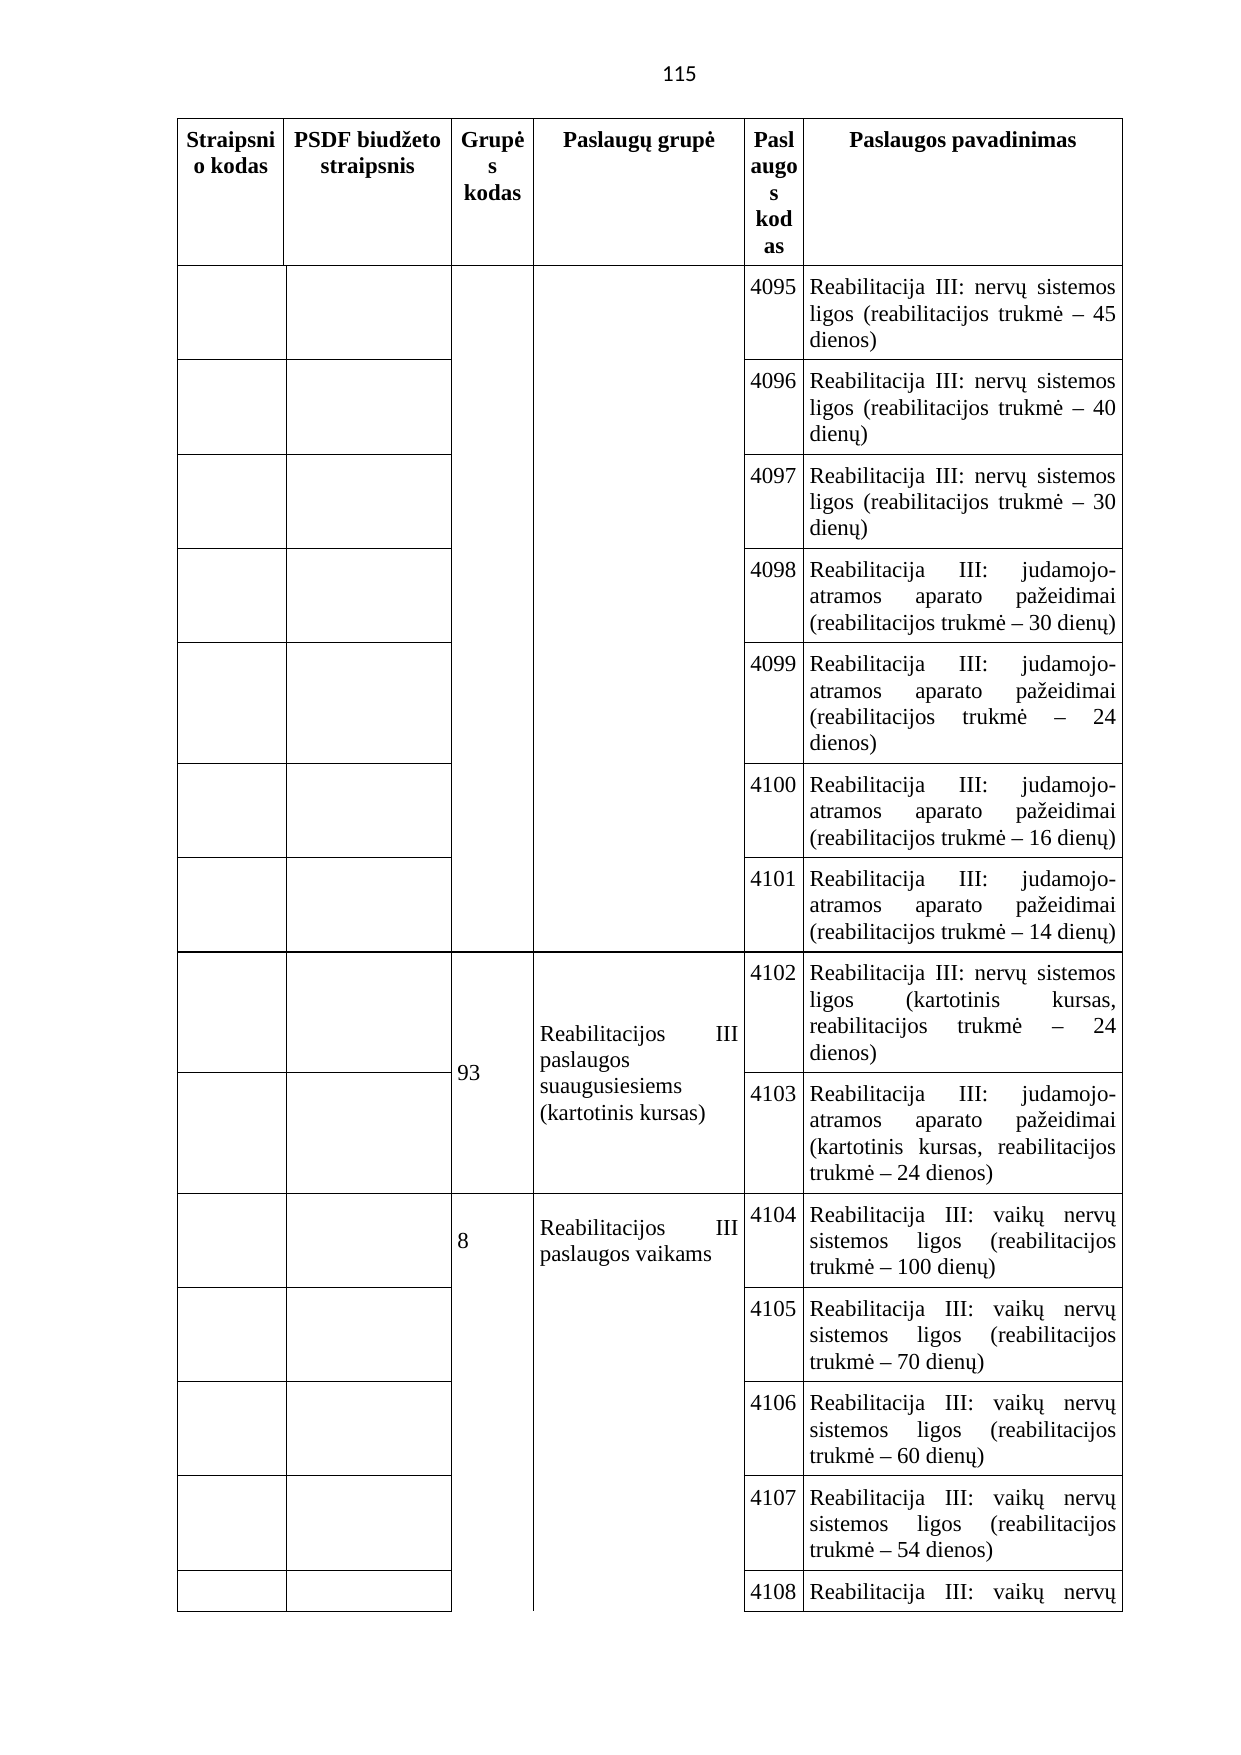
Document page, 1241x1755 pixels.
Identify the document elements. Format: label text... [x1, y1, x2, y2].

table_cell [452, 548, 533, 642]
table_cell Reabilitacija III: nervų sistemos ligos (reabilitacijos trukmė – 30 dienų) [804, 455, 1122, 548]
table_cell Reabilitacija III: judamojo-atramos aparato pažeidimai (reabilitacijos trukmė – 14 dienų) [804, 858, 1122, 951]
table_cell Reabilitacija III: vaikų nervų sistemos ligos (reabilitacijos trukmė – 70 dienų) [804, 1288, 1122, 1381]
table_cell [452, 454, 533, 548]
table_cell 4098 [745, 549, 803, 642]
table_cell [452, 1287, 533, 1381]
table_cell [287, 764, 451, 857]
table_cell [178, 1194, 286, 1287]
table_cell [287, 953, 451, 1072]
table_cell [534, 548, 744, 642]
table_header Paslaugų grupė [534, 119, 744, 265]
table_cell [287, 1476, 451, 1570]
table_cell Reabilitacija III: judamojo-atramos aparato pažeidimai (kartotinis kursas, reabilitacijos trukmė – 24 dienos) [804, 1073, 1122, 1193]
table_header PSDF biudžeto straipsnis [284, 119, 451, 265]
table_cell [534, 454, 744, 548]
table_cell 4103 [745, 1073, 803, 1193]
table_cell [534, 266, 744, 359]
table_cell [452, 1475, 533, 1570]
table_cell [452, 1381, 533, 1475]
table_cell [452, 1570, 533, 1611]
table_cell 4107 [745, 1476, 803, 1570]
table_cell [178, 858, 286, 951]
table_cell [287, 360, 451, 454]
table_cell [178, 1073, 286, 1193]
table_cell Reabilitacija III: judamojo-atramos aparato pažeidimai (reabilitacijos trukmė – 30 dienų) [804, 549, 1122, 642]
table_cell 4101 [745, 858, 803, 951]
table_cell 4100 [745, 764, 803, 857]
table_cell [534, 1381, 744, 1475]
table_cell [178, 643, 286, 763]
table_cell 8 [452, 1194, 533, 1287]
table_cell [534, 1570, 744, 1611]
table_cell [452, 763, 533, 857]
table_cell [534, 1287, 744, 1381]
table_cell [287, 455, 451, 548]
table_cell 4096 [745, 360, 803, 454]
table_cell [178, 953, 286, 1072]
table_cell [178, 549, 286, 642]
table_cell [178, 1288, 286, 1381]
table_cell [178, 360, 286, 454]
table_cell Reabilitacija III: judamojo-atramos aparato pažeidimai (reabilitacijos trukmė – 24 dienos) [804, 643, 1122, 763]
table_cell [287, 1382, 451, 1475]
table_cell Reabilitacijos III paslaugos suaugusiesiems (kartotinis kursas) [534, 953, 744, 1193]
table_header Grupės kodas [452, 119, 533, 265]
table_cell Reabilitacija III: vaikų nervų sistemos ligos (reabilitacijos trukmė – 54 dienos) [804, 1476, 1122, 1570]
table_cell [178, 455, 286, 548]
table_header Straipsnio kodas [178, 119, 283, 265]
table_cell Reabilitacija III: nervų sistemos ligos (kartotinis kursas, reabilitacijos trukmė – 24 dienos) [804, 953, 1122, 1072]
table_cell 4106 [745, 1382, 803, 1475]
table_cell 4108 [745, 1571, 803, 1611]
table_cell 4095 [745, 266, 803, 359]
table_cell [287, 1073, 451, 1193]
table_header Paslaugos kodas [745, 119, 803, 265]
table_cell [452, 359, 533, 454]
table_cell 4105 [745, 1288, 803, 1381]
table_cell Reabilitacija III: vaikų nervų [804, 1571, 1122, 1611]
table_header Paslaugos pavadinimas [804, 119, 1122, 265]
table_cell [534, 763, 744, 857]
table_cell [287, 1571, 451, 1611]
table_cell [452, 857, 533, 951]
table_cell [178, 764, 286, 857]
table_cell Reabilitacija III: nervų sistemos ligos (reabilitacijos trukmė – 45 dienos) [804, 266, 1122, 359]
table_cell Reabilitacija III: vaikų nervų sistemos ligos (reabilitacijos trukmė – 60 dienų) [804, 1382, 1122, 1475]
table_cell 93 [452, 953, 533, 1193]
table_cell 4097 [745, 455, 803, 548]
table_cell [452, 642, 533, 763]
table_cell [534, 642, 744, 763]
table_cell Reabilitacija III: nervų sistemos ligos (reabilitacijos trukmė – 40 dienų) [804, 360, 1122, 454]
table_cell [287, 549, 451, 642]
table_cell [178, 1571, 286, 1611]
table_cell [178, 1382, 286, 1475]
table_cell [287, 1288, 451, 1381]
table_cell [534, 857, 744, 951]
table_cell Reabilitacija III: vaikų nervų sistemos ligos (reabilitacijos trukmė – 100 dienų) [804, 1194, 1122, 1287]
table_cell [287, 858, 451, 951]
table_cell [287, 643, 451, 763]
table_cell [534, 1475, 744, 1570]
table_cell [287, 266, 451, 359]
table_cell 4102 [745, 953, 803, 1072]
table_cell [287, 1194, 451, 1287]
table_cell 4099 [745, 643, 803, 763]
table_cell 4104 [745, 1194, 803, 1287]
table_cell [534, 359, 744, 454]
table_cell Reabilitacija III: judamojo-atramos aparato pažeidimai (reabilitacijos trukmė – 16 dienų) [804, 764, 1122, 857]
table_cell [452, 266, 533, 359]
table_cell Reabilitacijos III paslaugos vaikams [534, 1194, 744, 1287]
table_cell [178, 1476, 286, 1570]
table_cell [178, 266, 286, 359]
